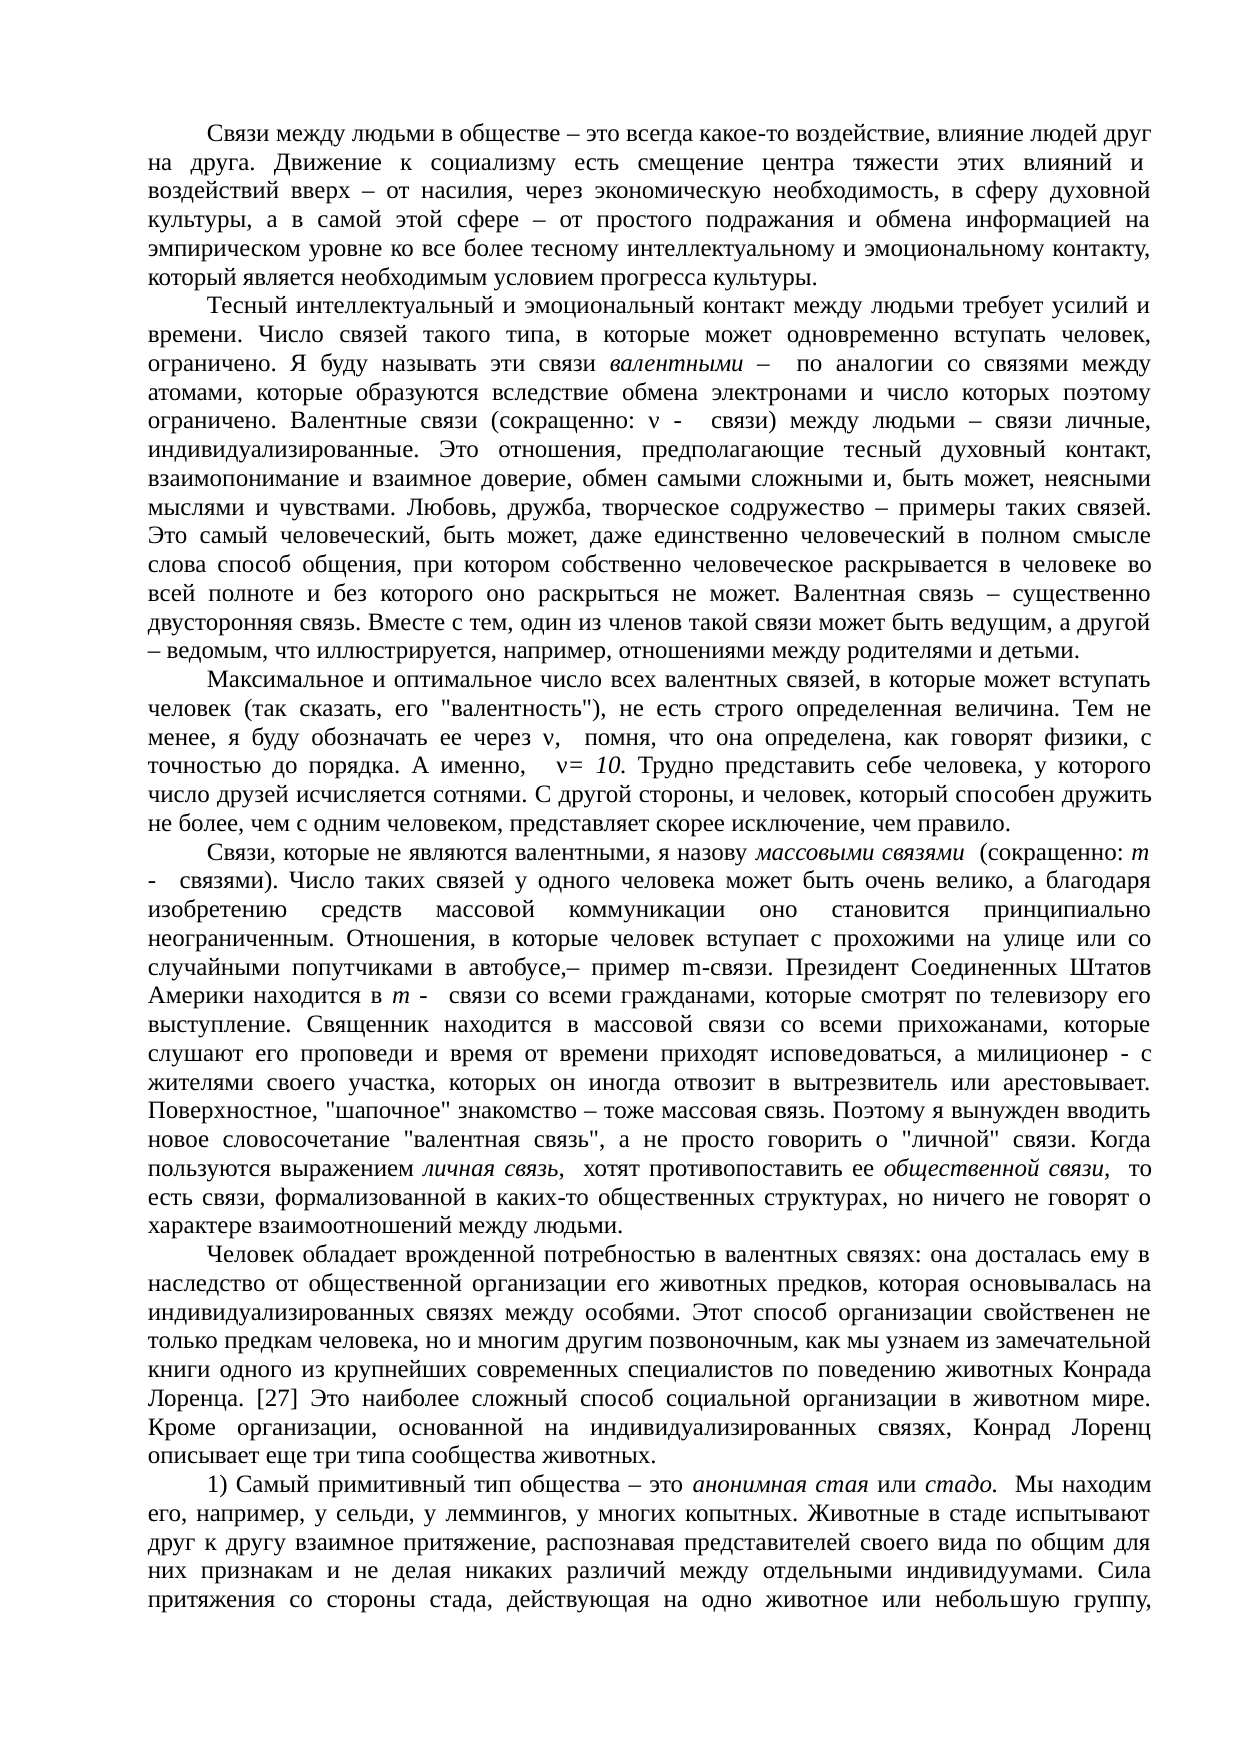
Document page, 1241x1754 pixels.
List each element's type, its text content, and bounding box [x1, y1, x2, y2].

text Максимальное и оптимальное число всех валентных связей, в которые может вступать человек (так сказать, его "валент­ность"), не есть строго определенная величина. Тем не менее, я буду обозначать ее через ν, помня, что она определена, как го­ворят физики, с точностью до порядка. А именно, ν= 10. Трудно представить себе человека, у которого число друзей исчисляется сотнями. С другой стороны, и человек, который спо­собен дружить не более, чем с одним человеком, представляет скорее исключение, чем правило. [148, 664, 1152, 837]
text Человек обладает врожденной потребностью в валентных связях: она досталась ему в наследство от общественной ор­ганизации его животных предков, которая основывалась на индивидуализированных связях между особями. Этот способ организации свойственен не только предкам человека, но и мно­гим другим позвоночным, как мы узнаем из замечательной книги одного из крупнейших современных специалистов по по­ведению животных Конрада Лоренца. [27] Это наиболее сложный способ социальной организации в животном мире. Кроме организации, основанной на индивидуализированных связях, Конрад Лоренц описывает еще три типа сообщества животных. [148, 1239, 1152, 1469]
text 1) Самый примитивный тип общества – это анонимная стая или стадо. Мы находим его, например, у сельди, у леммингов, у многих копытных. Животные в стаде испытывают друг к другу взаимное притяжение, распознавая представителей своего вида по общим для них признакам и не делая никаких разли­чий между отдельными индивидуумами. Сила притяжения со стороны стада, действующая на одно животное или неболь­шую группу, [148, 1469, 1152, 1613]
text Связи между людьми в обществе – это всегда какое‑то воздействие, влияние людей друг на друга. Движение к социализму есть смещение центра тяжести этих влияний и воздействий вверх – от насилия, через экономическую необходимость, в сферу духовной культуры, а в самой этой сфере – от простого подражания и обмена информацией на эмпирическом уровне ко все более тесному интеллектуальному и эмоциональному контакту, который является необходимым условием прогресса культуры. [148, 118, 1152, 291]
text Связи, которые не являются валентными, я назову массовы­ми связями (сокращенно: т ‑ связями). Число таких связей у одного человека может быть очень велико, а благодаря изоб­ретению средств массовой коммуникации оно становится принципиально неограниченным. Отношения, в которые чело­век вступает с прохожими на улице или со случайными попут­чиками в автобусе,– пример m‑связи. Президент Соединенных Штатов Америки находится в т ‑ связи со всеми гражданами, которые смотрят по телевизору его выступление. Священник находится в массовой связи со всеми прихожанами, которые слушают его проповеди и время от времени приходят испове­доваться, а милиционер ‑ с жителями своего участка, которых он иногда отвозит в вытрезвитель или арестовывает. Поверх­ностное, "шапочное" знакомство – тоже массовая связь. Поэтому я вынужден вводить новое словосочетание "валентная связь", а не просто говорить о "личной" связи. Когда пользуют­ся выражением личная связь, хотят противопоставить ее об­щественной связи, то есть связи, формализованной в каких‑то общественных структурах, но ничего не говорят о характере взаимоотношений между людьми. [148, 837, 1152, 1239]
text Тесный интеллектуальный и эмоциональный контакт между людьми требует усилий и времени. Число связей такого типа, в которые может одновременно вступать человек, ограничено. Я буду называть эти связи валентными – по аналогии со связями между атомами, которые образуются вследствие обмена электронами и число которых поэтому ограничено. Валентные связи (сокращенно: ν ‑ связи) между людьми – связи личные, индивидуализированные. Это отношения, предполагающие тес­ный духовный контакт, взаимопонимание и взаимное доверие, обмен самыми сложными и, быть может, неясными мыслями и чувствами. Любовь, дружба, творческое содружество – при­меры таких связей. Это самый человеческий, быть может, даже единственно человеческий в полном смысле слова способ обще­ния, при котором собственно человеческое раскрывается в чело­веке во всей полноте и без которого оно раскрыться не может. Валентная связь – существенно двусторонняя связь. Вместе с тем, один из членов такой связи может быть ведущим, а другой – ведомым, что иллюстрируется, например, отношениями между родителями и детьми. [148, 291, 1152, 664]
